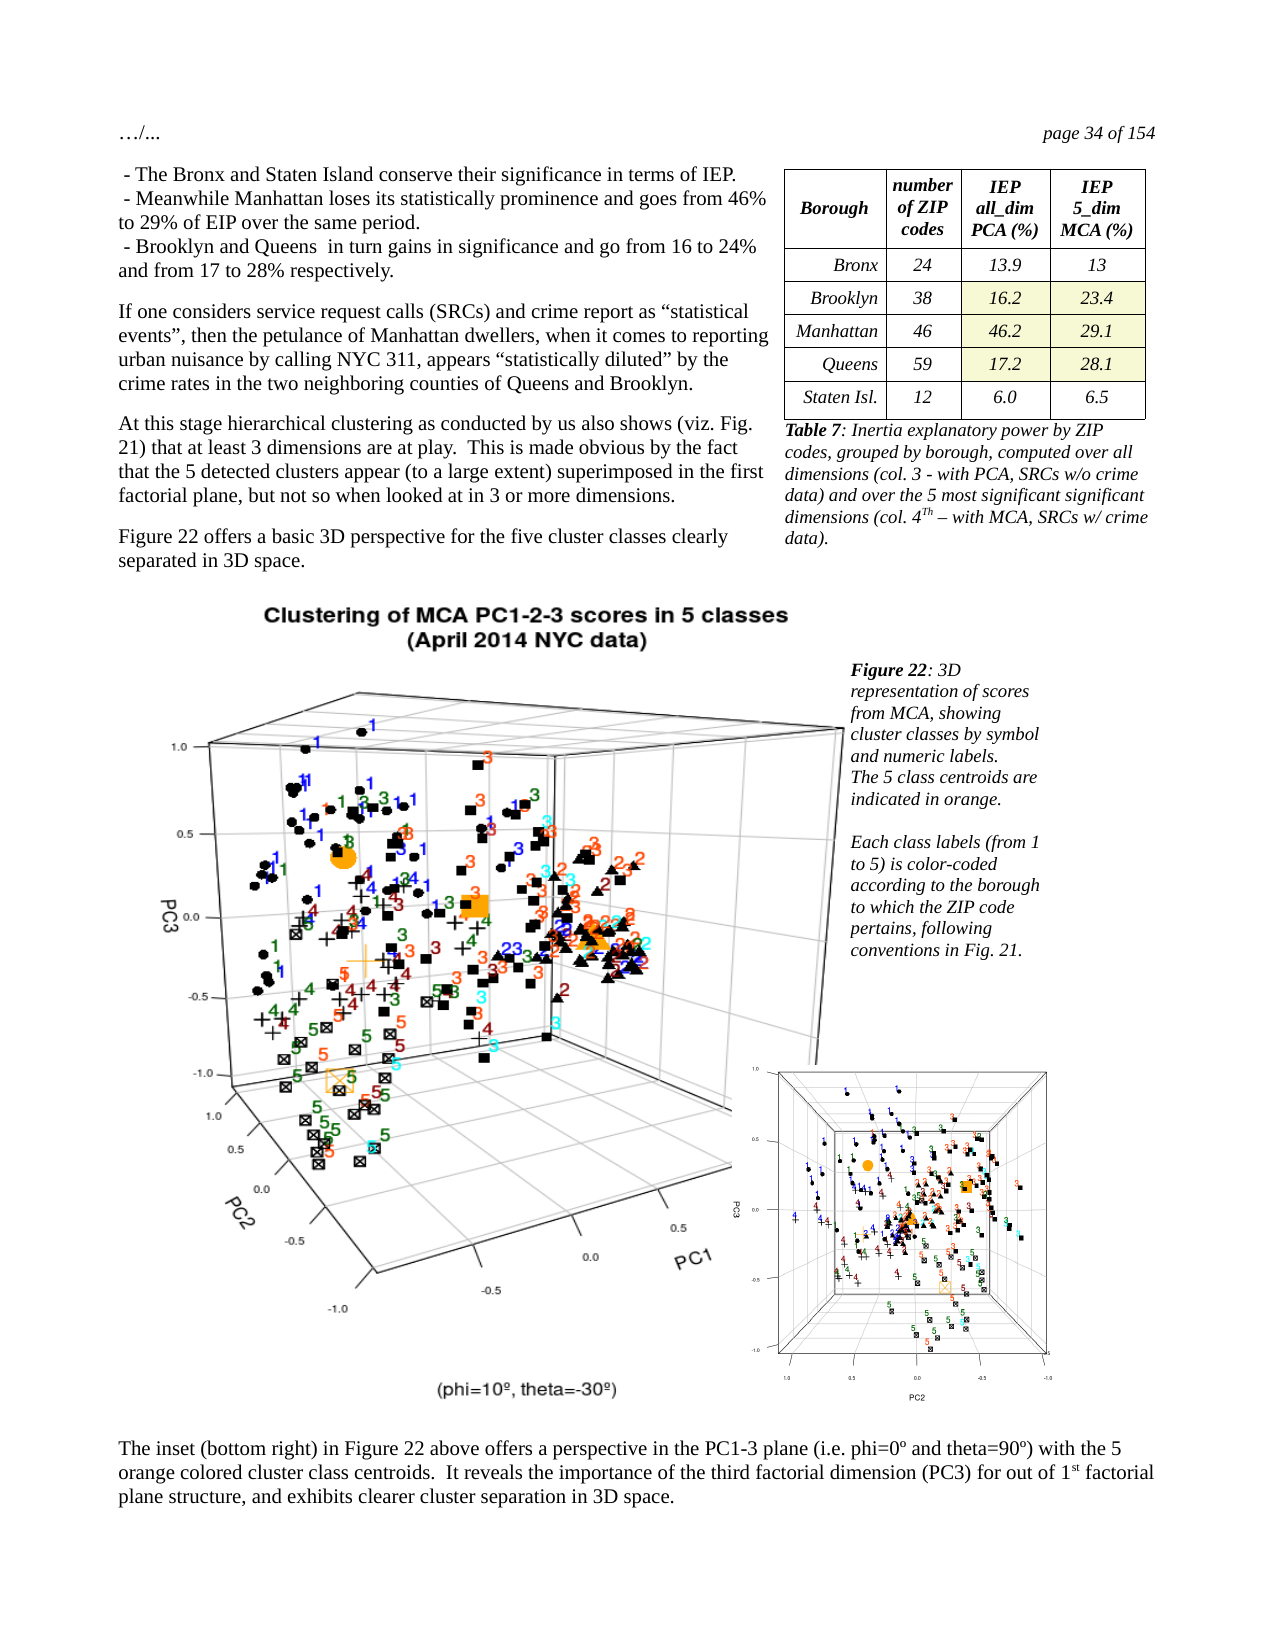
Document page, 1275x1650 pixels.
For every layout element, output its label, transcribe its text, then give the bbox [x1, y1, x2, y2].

table_cell 23.4 [1051, 282, 1145, 314]
list At this stage hierarchical clustering as conducted by us also shows (viz. Fig. 21) that at least 3 dimensions are at play. This is made obvious by the fact that the 5 detected clusters appear (to a large extent) superimposed in the first factorial plane, but not so when looked at in 3 or more dimensions. [118, 411, 773, 507]
table_header IEP all_dim PCA (%) [962, 170, 1050, 248]
list Table 7: Inertia explanatory power by ZIP codes, grouped by borough, computed over all dimensions (col. 3 - with PCA, SRCs w/o crime data) and over the 5 most significant significant dimensions (col. 4Th – with MCA, SRCs w/ crime data). [784, 419, 1154, 549]
picture [151, 601, 1056, 1403]
table_cell 13 [1051, 249, 1145, 281]
table_cell 29.1 [1051, 315, 1145, 347]
text The inset (bottom right) in Figure 22 above offers a perspective in the PC1-3 plane (i.e. phi=0º and theta=90º) with the 5 orange colored cluster class centroids. It reveals the importance of the third factorial dimension (PC3) for out of 1st factorial plane structure, and exhibits clearer cluster separation in 3D space. [118, 1433, 1157, 1508]
table_cell Bronx [785, 249, 886, 281]
table_cell 28.1 [1051, 348, 1145, 381]
list If one considers service request calls (SRCs) and crime report as “statistical events”, then the petulance of Manhattan dwellers, when it comes to reporting urban nuisance by calling NYC 311, appears “statistically diluted” by the crime rates in the two neighboring counties of Queens and Brooklyn. [118, 299, 773, 395]
list Figure 22 offers a basic 3D perspective for the five cluster classes clearly separated in 3D space. [118, 524, 773, 572]
list - The Bronx and Staten Island conserve their significance in terms of IEP. - Meanwhile Manhattan loses its statistically prominence and goes from 46% to 29% of EIP over the same period. - Brooklyn and Queens in turn gains in significance and go from 16 to 24% and from 17 to 28% respectively. [118, 162, 1157, 582]
table_cell Staten Isl. [785, 382, 886, 419]
table_cell Manhattan [785, 315, 886, 347]
table_cell 24 [887, 249, 961, 281]
table_cell 17.2 [962, 348, 1050, 381]
table_cell 46 [887, 315, 961, 347]
table_header IEP 5_dim MCA (%) [1051, 170, 1145, 248]
table_header number of ZIP codes [887, 170, 961, 248]
table_cell Queens [785, 348, 886, 381]
list Figure 22: 3D representation of scores from MCA, showing cluster classes by symbol and numeric labels. [851, 658, 1057, 766]
table_cell 12 [887, 382, 961, 419]
table_cell 13.9 [962, 249, 1050, 281]
table_cell 6.0 [962, 382, 1050, 419]
table_cell 59 [887, 348, 961, 381]
table_cell 6.5 [1051, 382, 1145, 419]
table_cell 16.2 [962, 282, 1050, 314]
list [134, 582, 1069, 1436]
list Each class labels (from 1 to 5) is color-coded according to the borough to which the ZIP code pertains, following conventions in Fig. 21. [851, 831, 1057, 960]
table_cell 38 [887, 282, 961, 314]
table_header Borough [785, 170, 886, 248]
table_cell Brooklyn [785, 282, 886, 314]
table_cell 46.2 [962, 315, 1050, 347]
list The 5 class centroids are indicated in orange. [851, 766, 1057, 809]
